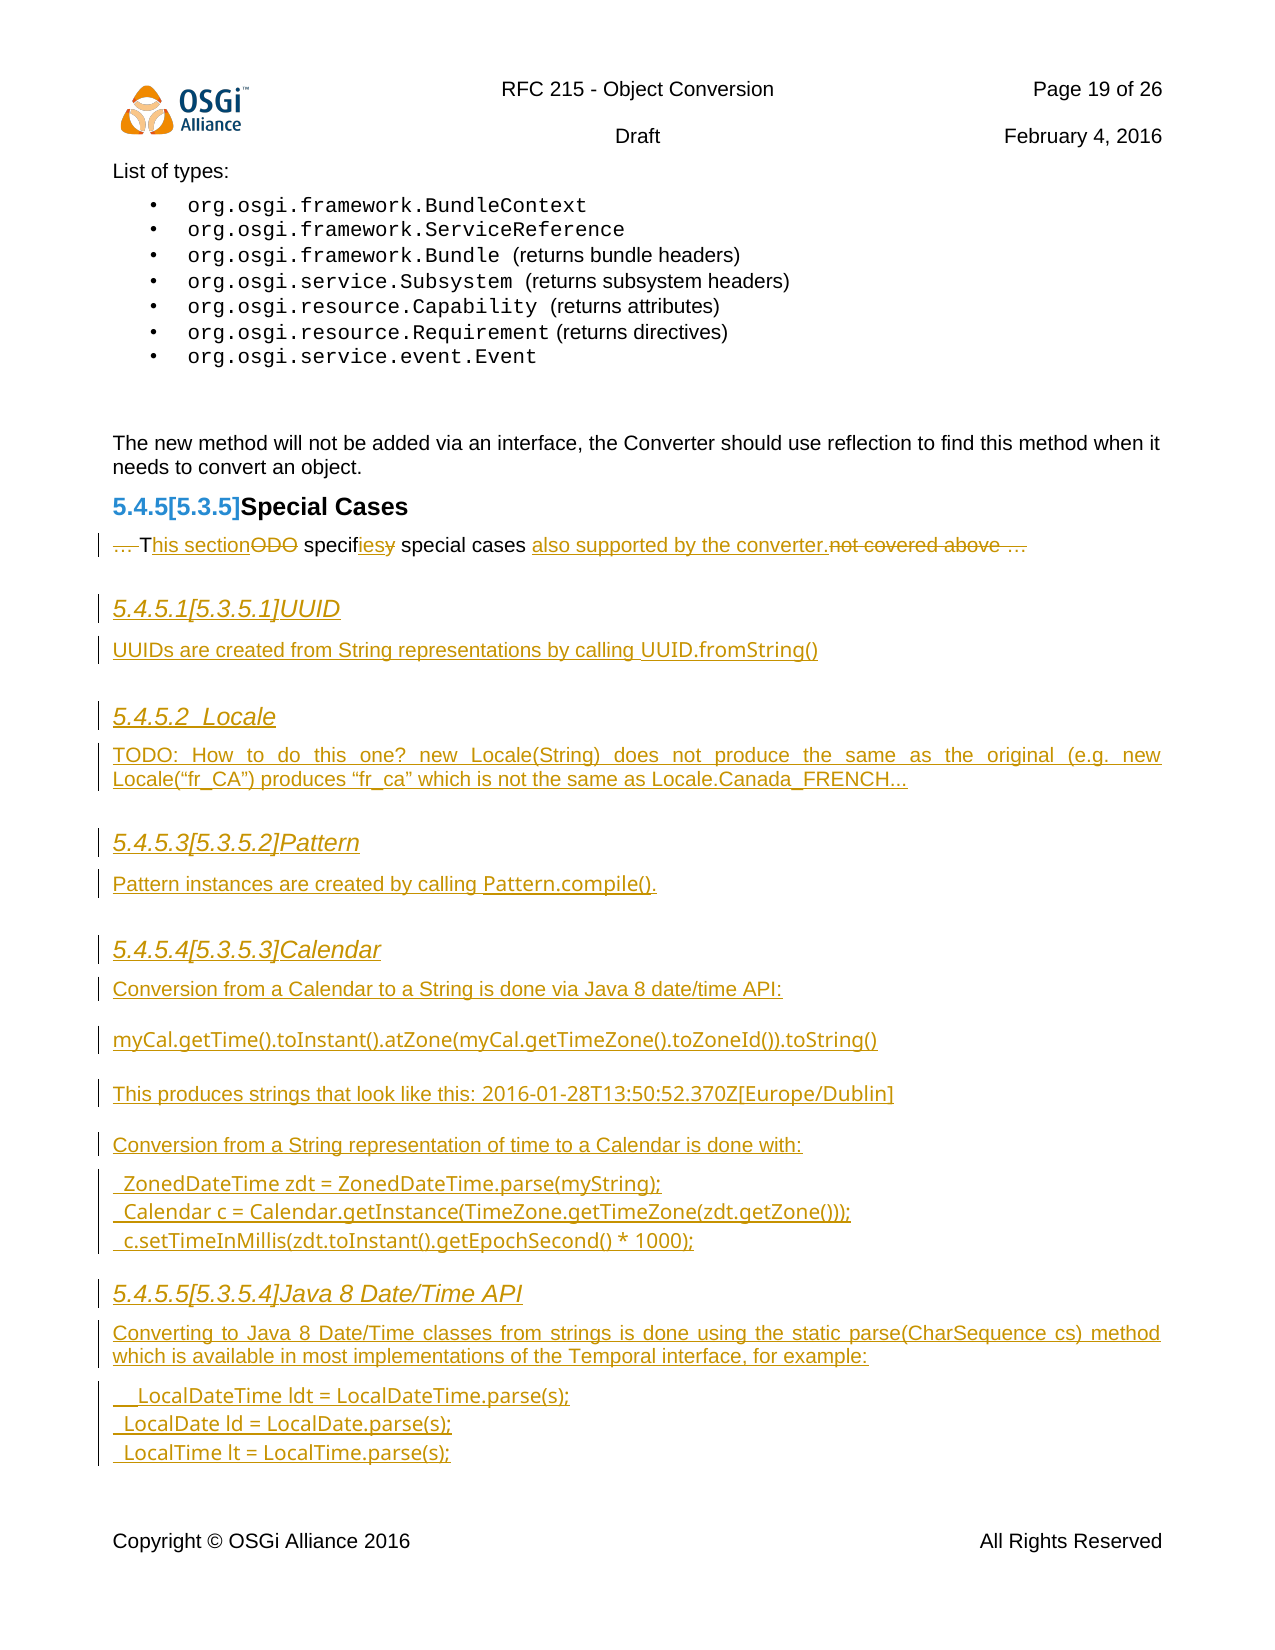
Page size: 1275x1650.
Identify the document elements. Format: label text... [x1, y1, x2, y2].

text Locale(“fr_CA”) produces “fr_ca” which is not the same as Locale.Canada_FRENCH... [112, 765, 1162, 791]
list org.osgi.resource.Requirement (returns directives) [150, 320, 1162, 346]
subtitle Pattern [112, 828, 1162, 857]
list org.osgi.service.event.Event [150, 346, 1162, 370]
text myCal.getTime().toInstant().atZone(myCal.getTimeZone().toZoneId()).toString() [112, 1026, 1162, 1054]
subtitle Calendar [112, 935, 1162, 964]
list org.osgi.resource.Capability (returns attributes) [150, 294, 1162, 320]
text Calendar c = Calendar.getInstance(TimeZone.getTimeZone(zdt.getZone())); [112, 1197, 1162, 1226]
text The new method will not be added via an interface, the Converter should use reflection to find this method when it needs to convert an object. [112, 431, 1162, 479]
list org.osgi.framework.BundleContext [150, 195, 1162, 219]
text LocalDateTime ldt = LocalDateTime.parse(s); [112, 1381, 1162, 1409]
picture [113, 78, 257, 142]
text Conversion from a Calendar to a String is done via Java 8 date/time API: [112, 977, 1162, 1001]
subtitle UUID [112, 594, 1162, 623]
subtitle Java 8 Date/Time API [112, 1279, 1162, 1308]
text Pattern instances are created by calling Pattern.compile(). [112, 869, 1162, 898]
text c.setTimeInMillis(zdt.toInstant().getEpochSecond() * 1000); [112, 1226, 1162, 1254]
text ZonedDateTime zdt = ZonedDateTime.parse(myString); [112, 1169, 1162, 1197]
list org.osgi.framework.Bundle (returns bundle headers) [150, 243, 1162, 268]
text LocalDate ld = LocalDate.parse(s); [112, 1409, 1162, 1438]
text This section specifies special cases also supported by the converter. [112, 533, 1162, 557]
text List of types: [112, 159, 1162, 183]
subtitle Locale [112, 701, 1162, 730]
text This produces strings that look like this: 2016-01-28T13:50:52.370Z[Europe/Dublin] [112, 1079, 1162, 1107]
text TODO: How to do this one? new Locale(String) does not produce the same as the original (e.g. new [112, 743, 1162, 764]
text Converting to Java 8 Date/Time classes from strings is done using the static parse(CharSequence cs) method which is available in most implementations of the Temporal interface, for example: [112, 1320, 1162, 1368]
text LocalTime lt = LocalTime.parse(s); [112, 1438, 1162, 1466]
list org.osgi.framework.ServiceReference [150, 219, 1162, 243]
text UUIDs are created from String representations by calling UUID.fromString() [112, 636, 1162, 664]
text Conversion from a String representation of time to a Calendar is done with: [112, 1132, 1162, 1156]
subtitle Special Cases [112, 492, 1162, 520]
list org.osgi.service.Subsystem (returns subsystem headers) [150, 268, 1162, 294]
